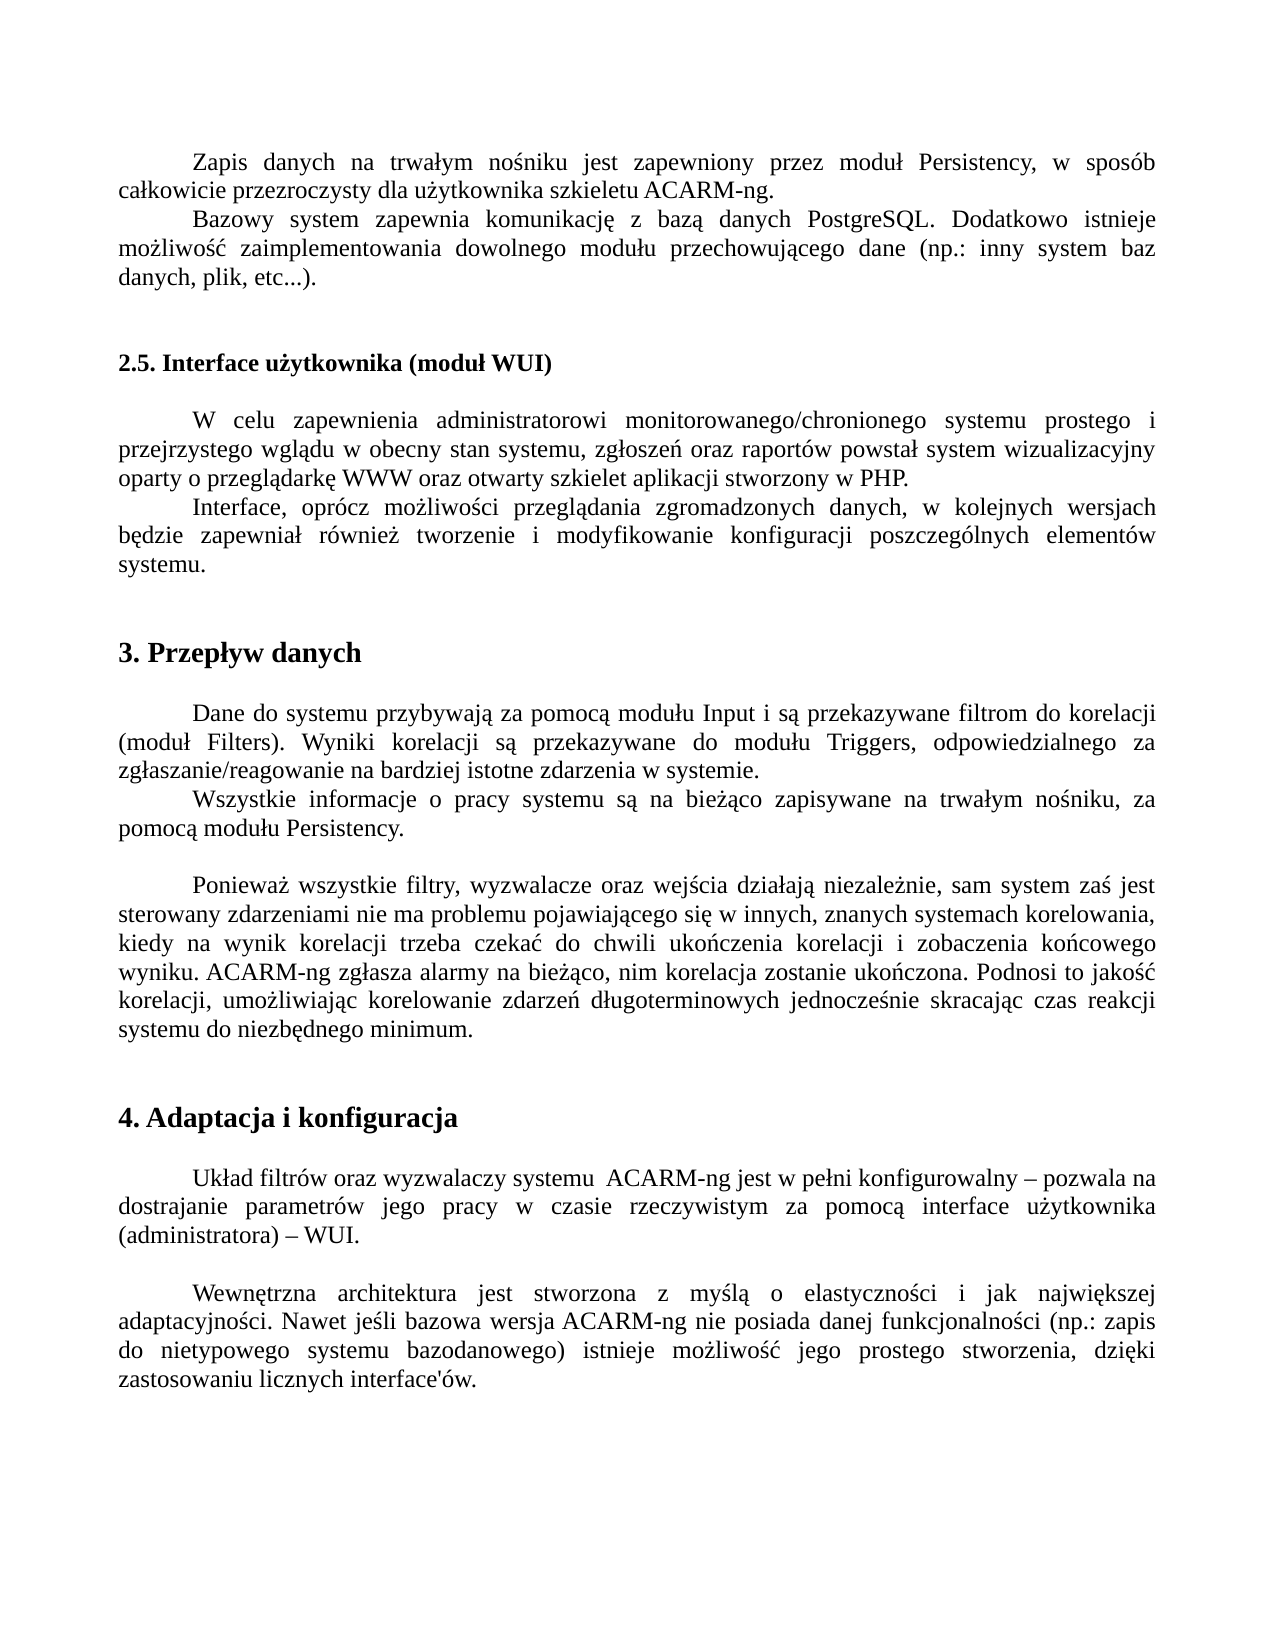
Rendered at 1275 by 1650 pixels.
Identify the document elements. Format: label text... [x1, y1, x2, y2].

text 4. Adaptacja i konfiguracja [118, 1100, 1157, 1134]
text W celu zapewnienia administratorowi monitorowanego/chronionego systemu prostego i przejrzystego wglądu w obecny stan systemu, zgłoszeń oraz raportów powstał system wizualizacyjny oparty o przeglądarkę WWW oraz otwarty szkielet aplikacji stworzony w PHP. [118, 406, 1157, 492]
text Wewnętrzna architektura jest stworzona z myślą o elastyczności i jak największej adaptacyjności. Nawet jeśli bazowa wersja ACARM-ng nie posiada danej funkcjonalności (np.: zapis do nietypowego systemu bazodanowego) istnieje możliwość jego prostego stworzenia, dzięki zastosowaniu licznych interface'ów. [118, 1278, 1157, 1393]
text Dane do systemu przybywają za pomocą modułu Input i są przekazywane filtrom do korelacji (moduł Filters). Wyniki korelacji są przekazywane do modułu Triggers, odpowiedzialnego za zgłaszanie/reagowanie na bardziej istotne zdarzenia w systemie. [118, 698, 1157, 784]
text Wszystkie informacje o pracy systemu są na bieżąco zapisywane na trwałym nośniku, za pomocą modułu Persistency. [118, 784, 1157, 842]
text Zapis danych na trwałym nośniku jest zapewniony przez moduł Persistency, w sposób całkowicie przezroczysty dla użytkownika szkieletu ACARM-ng. [118, 147, 1157, 204]
text 2.5. Interface użytkownika (moduł WUI) [118, 348, 1157, 377]
text Układ filtrów oraz wyzwalaczy systemu ACARM-ng jest w pełni konfigurowalny – pozwala na dostrajanie parametrów jego pracy w czasie rzeczywistym za pomocą interface użytkownika (administratora) – WUI. [118, 1163, 1157, 1249]
text 3. Przepływ danych [118, 636, 1157, 669]
text Bazowy system zapewnia komunikację z bazą danych PostgreSQL. Dodatkowo istnieje możliwość zaimplementowania dowolnego modułu przechowującego dane (np.: inny system baz danych, plik, etc...). [118, 204, 1157, 291]
text Interface, oprócz możliwości przeglądania zgromadzonych danych, w kolejnych wersjach będzie zapewniał również tworzenie i modyfikowanie konfiguracji poszczególnych elementów systemu. [118, 492, 1157, 578]
text Ponieważ wszystkie filtry, wyzwalacze oraz wejścia działają niezależnie, sam system zaś jest sterowany zdarzeniami nie ma problemu pojawiającego się w innych, znanych systemach korelowania, kiedy na wynik korelacji trzeba czekać do chwili ukończenia korelacji i zobaczenia końcowego wyniku. ACARM-ng zgłasza alarmy na bieżąco, nim korelacja zostanie ukończona. Podnosi to jakość korelacji, umożliwiając korelowanie zdarzeń długoterminowych jednocześnie skracając czas reakcji systemu do niezbędnego minimum. [118, 870, 1157, 1043]
